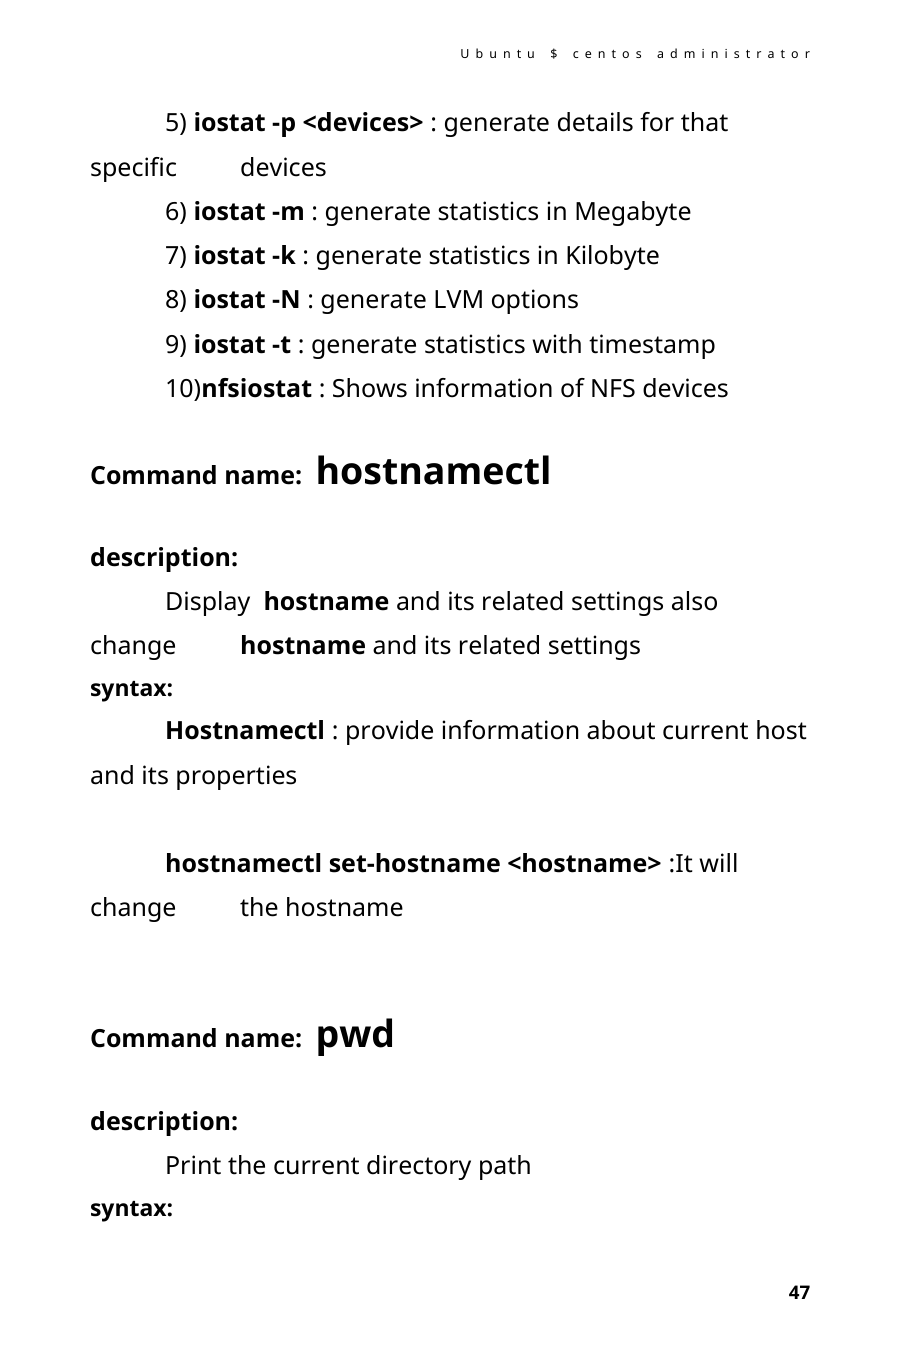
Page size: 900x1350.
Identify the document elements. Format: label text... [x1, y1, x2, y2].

text 7) iostat -k : generate statistics in Kilobyte [90, 238, 810, 272]
text Command name: pwd [90, 1008, 810, 1059]
text 8) iostat -N : generate LVM options [90, 282, 810, 316]
text 6) iostat -m : generate statistics in Megabyte [90, 193, 810, 228]
text 10)nfsiostat : Shows information of NFS devices [90, 371, 810, 405]
text Display hostname and its related settings also change hostname and its related settings [90, 584, 810, 662]
text syntax: [90, 672, 810, 704]
text 9) iostat -t : generate statistics with timestamp [90, 326, 810, 360]
text Print the current directory path [90, 1148, 810, 1182]
text Hostnamectl : provide information about current host and its properties [90, 713, 810, 791]
text description: [90, 539, 810, 574]
text syntax: [90, 1192, 810, 1223]
text hostnamectl set-hostname <hostname> :It will change the hostname [90, 846, 810, 924]
text 5) iostat -p <devices> : generate details for that specific devices [90, 105, 810, 183]
text description: [90, 1103, 810, 1137]
text Command name: hostnamectl [90, 444, 810, 495]
